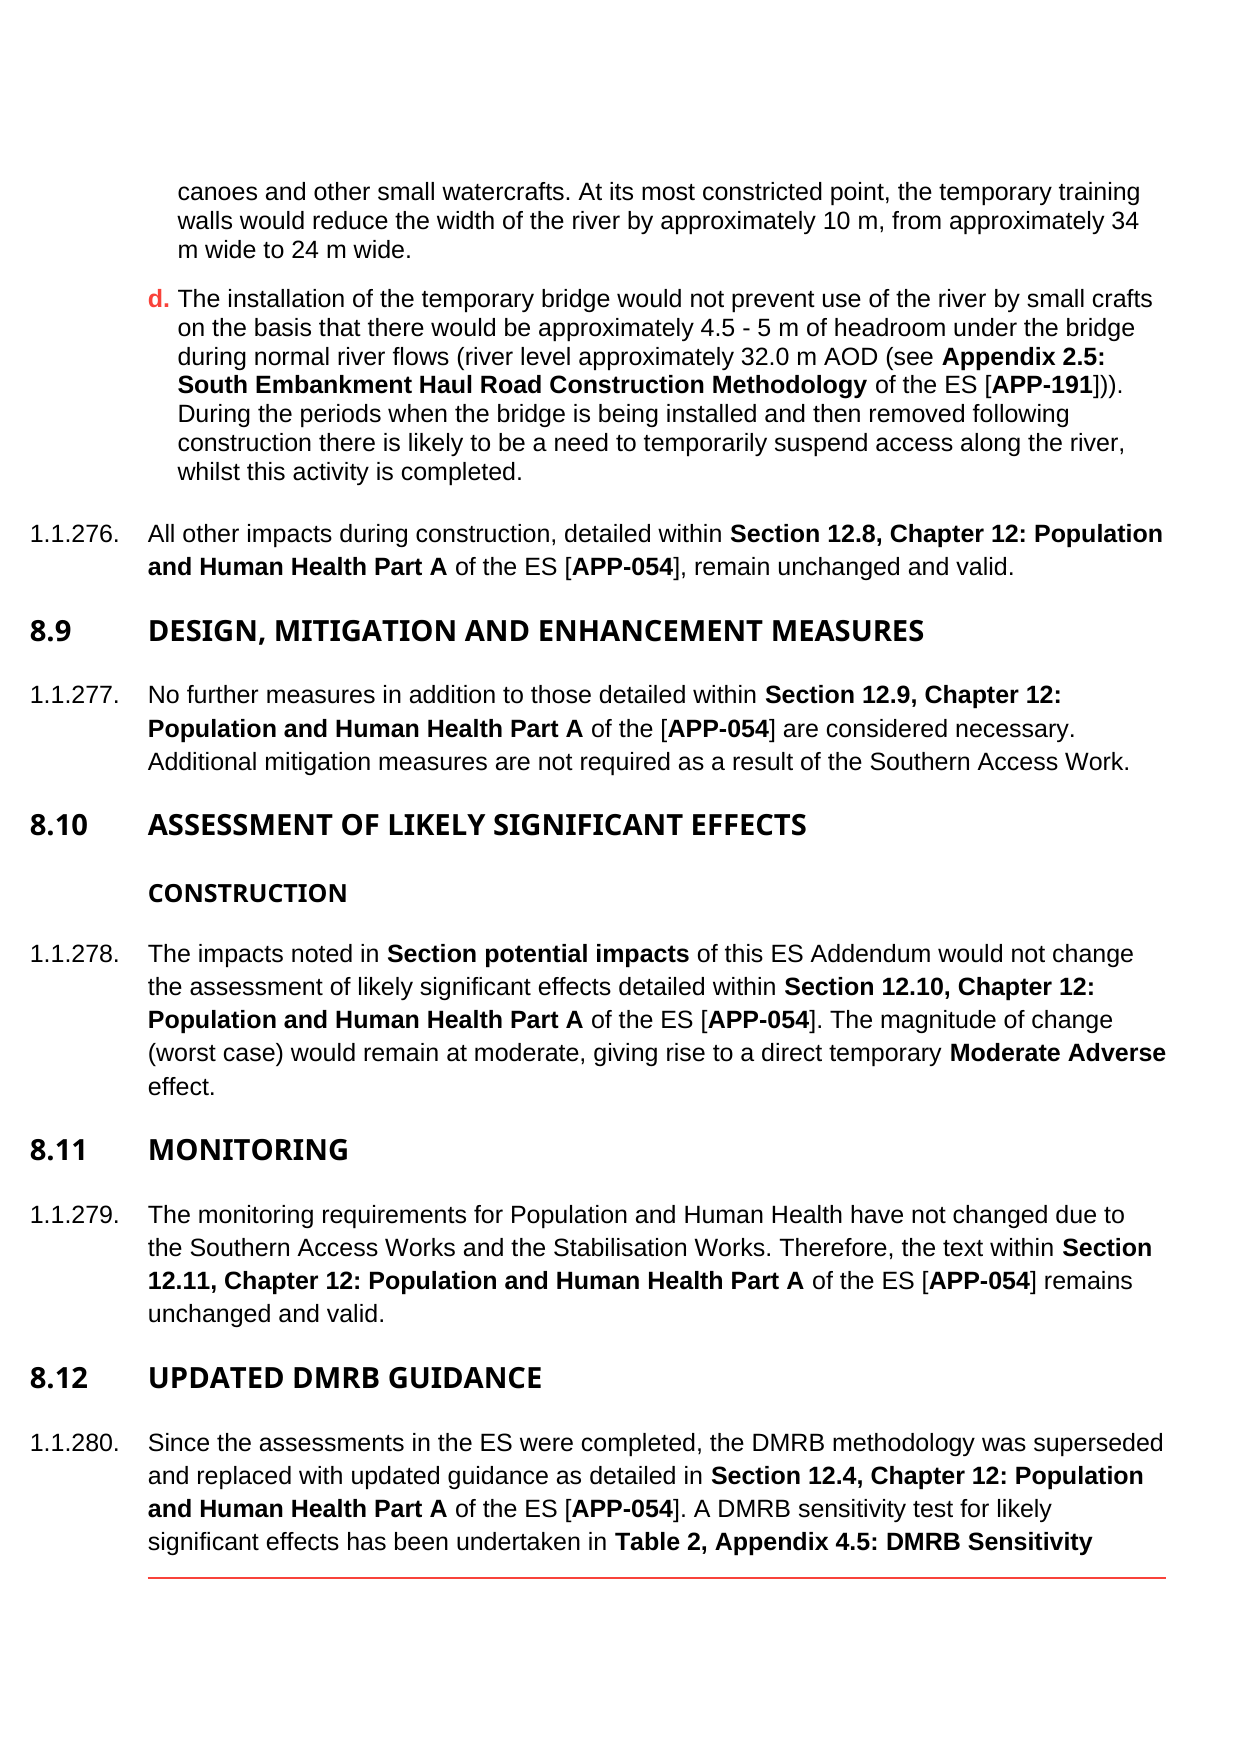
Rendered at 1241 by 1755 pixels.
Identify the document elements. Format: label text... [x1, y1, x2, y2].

subtitle ASSESSMENT of likely significant effects [29, 804, 1166, 844]
list The impacts noted in Section 9.8 of this ES Addendum would not change the assessment of likely significant effects detailed within Section 12.10, Chapter 12: Population and Human Health Part A of the ES [APP-054]. The magnitude of change (worst case) would remain at moderate, giving rise to a direct temporary Moderate Adverse effect. [29, 939, 1166, 1100]
subtitle MONITORING [29, 1129, 1166, 1169]
subtitle design, mitigation and enhancement measures [29, 610, 1166, 649]
subtitle Construction [148, 875, 1166, 909]
list All other impacts during construction, detailed within Section 12.8, Chapter 12: Population and Human Health Part A of the ES [APP-054], remain unchanged and valid. [29, 519, 1166, 581]
list The installation of the temporary bridge would not prevent use of the river by small crafts on the basis that there would be approximately 4.5 - 5 m of headroom under the bridge during normal river flows (river level approximately 32.0 m AOD (see Appendix 2.5: South Embankment Haul Road Construction Methodology of the ES [APP-191])). During the periods when the bridge is being installed and then removed following construction there is likely to be a need to temporarily suspend access along the river, whilst this activity is completed. [148, 284, 1166, 486]
list canoes and other small watercrafts. At its most constricted point, the temporary training walls would reduce the width of the river by approximately 10 m, from approximately 34 m wide to 24 m wide. [148, 177, 1166, 263]
subtitle Updated DMRB Guidance [29, 1357, 1166, 1397]
list Since the assessments in the ES were completed, the DMRB methodology was superseded and replaced with updated guidance as detailed in Section 12.4, Chapter 12: Population and Human Health Part A of the ES [APP-054]. A DMRB sensitivity test for likely significant effects has been undertaken in Table 2, Appendix 4.5: DMRB Sensitivity [29, 1428, 1166, 1556]
list No further measures in addition to those detailed within Section 12.9, Chapter 12: Population and Human Health Part A of the [APP-054] are considered necessary. Additional mitigation measures are not required as a result of the Southern Access Work. [29, 681, 1166, 775]
list The monitoring requirements for Population and Human Health have not changed due to the Southern Access Works and the Stabilisation Works. Therefore, the text within Section 12.11, Chapter 12: Population and Human Health Part A of the ES [APP-054] remains unchanged and valid. [29, 1200, 1166, 1328]
